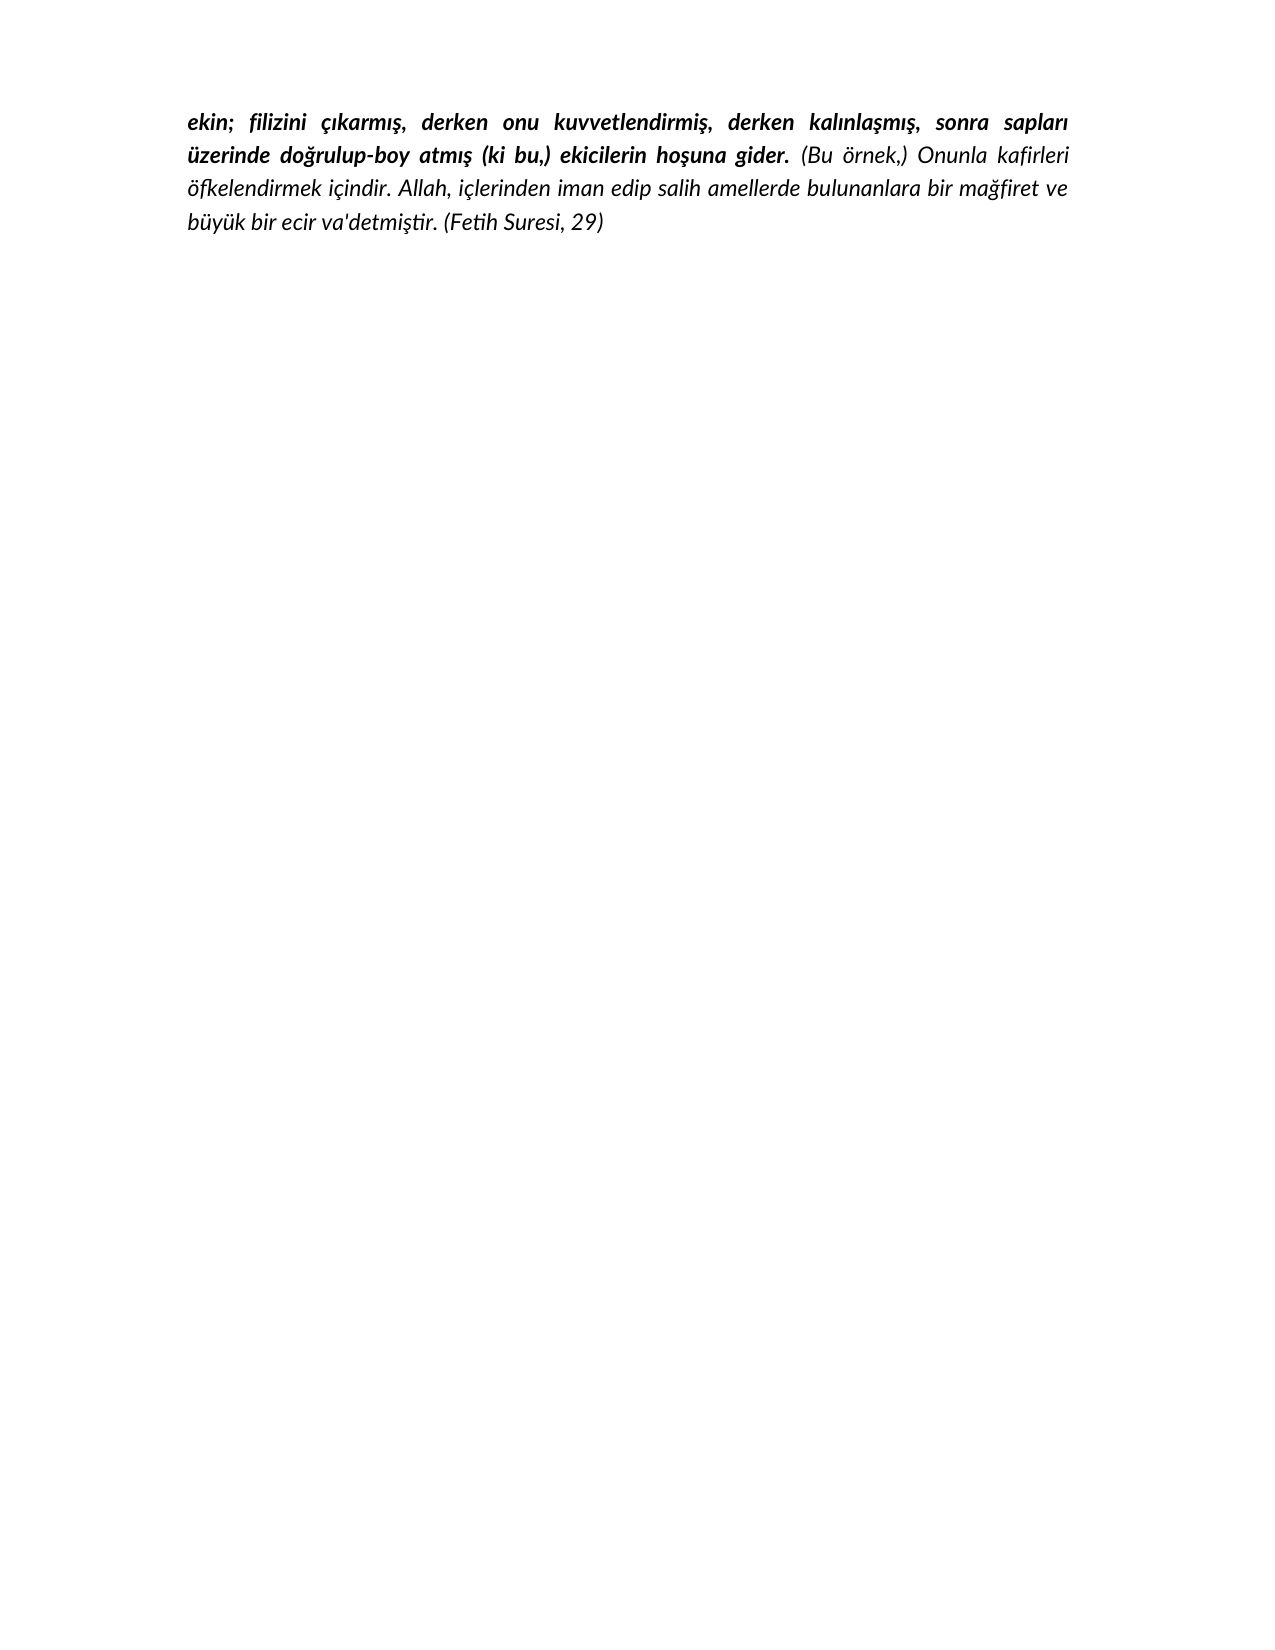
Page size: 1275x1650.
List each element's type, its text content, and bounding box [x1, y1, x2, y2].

text ekin; filizini çıkarmış, derken onu kuvvetlendirmiş, derken kalınlaşmış, sonra sapları üzerinde doğrulup-boy atmış (ki bu,) ekicilerin hoşuna gider. (Bu örnek,) Onunla kafirleri öfkelendirmek içindir. Allah, içlerinden iman edip salih amellerde bulunanlara bir mağfiret ve büyük bir ecir va'detmiştir. (Fetih Suresi, 29) [187, 103, 1070, 237]
